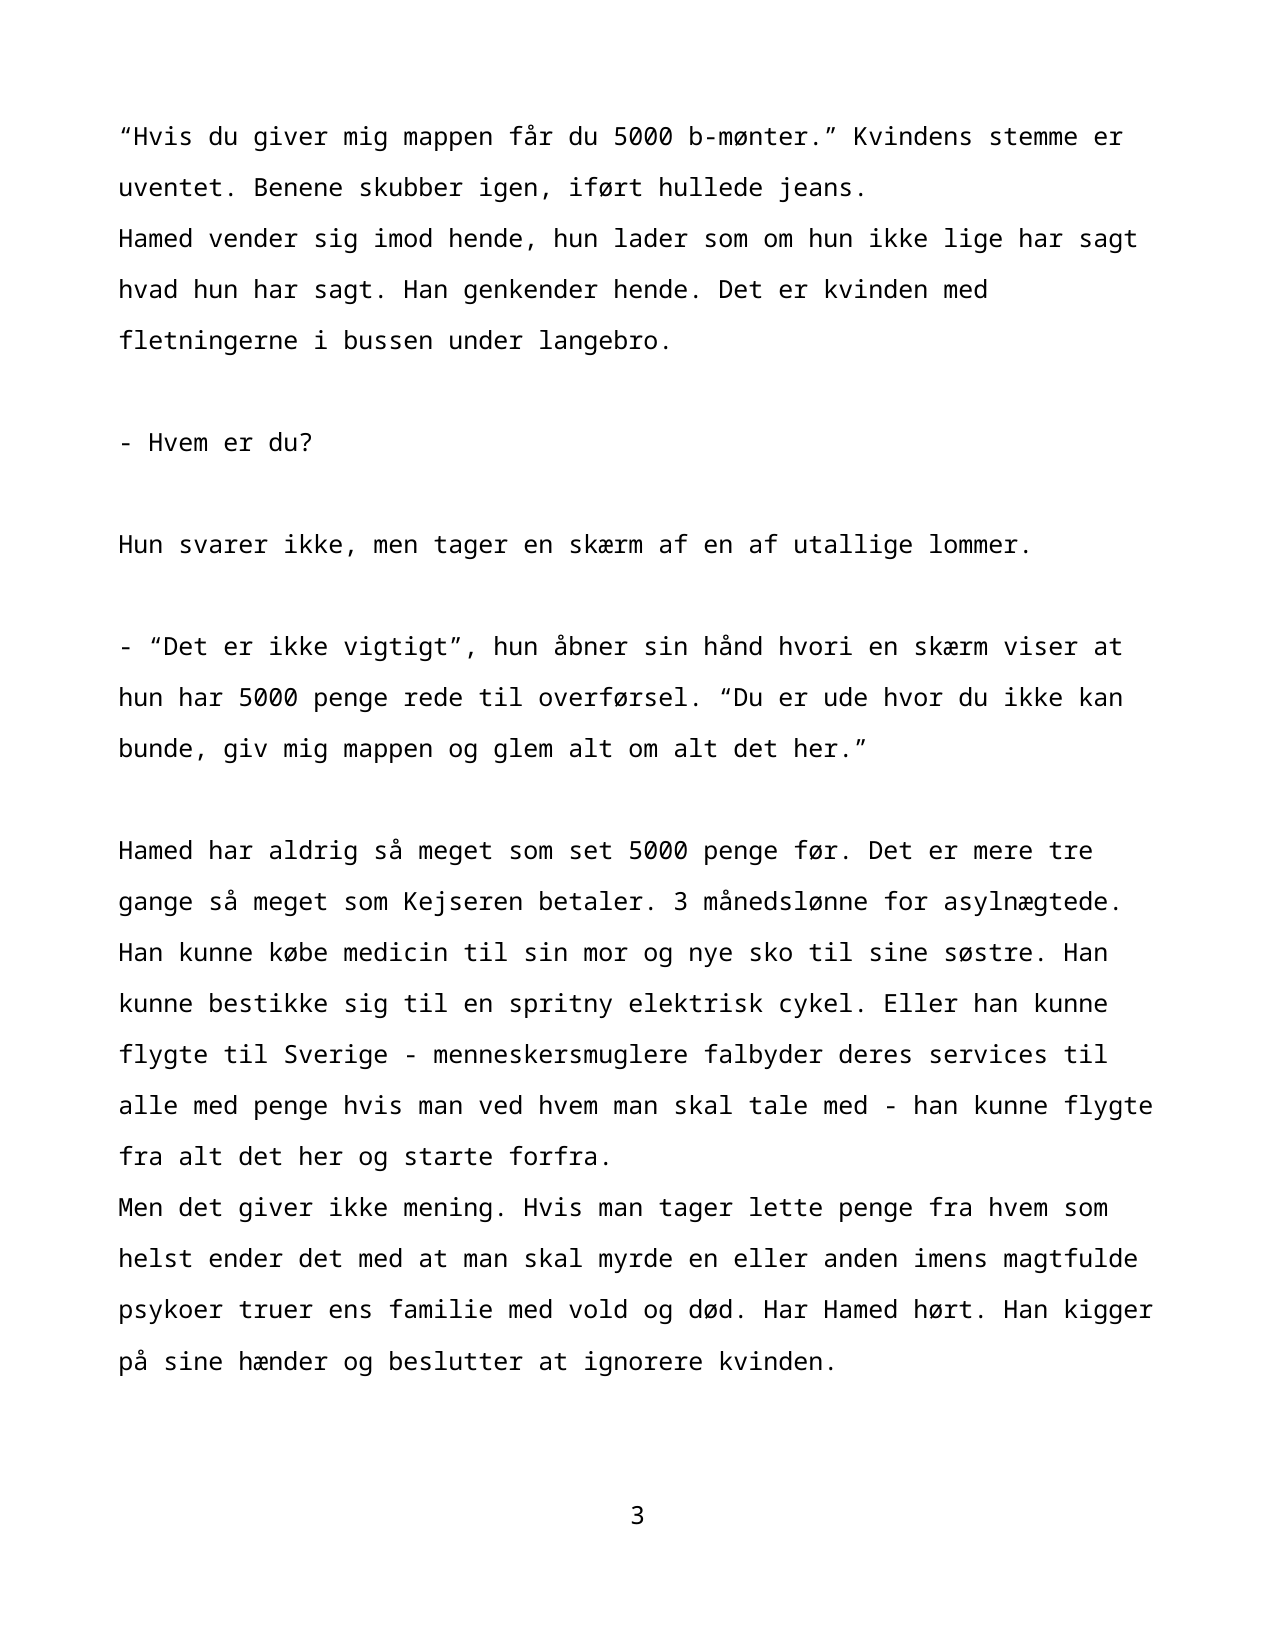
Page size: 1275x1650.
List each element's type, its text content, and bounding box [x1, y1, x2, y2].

text Hun svarer ikke, men tager en skærm af en af utallige lommer. [118, 526, 1157, 561]
text Hamed vender sig imod hende, hun lader som om hun ikke lige har sagt hvad hun har sagt. Han genkender hende. Det er kvinden med fletningerne i bussen under langebro. [118, 220, 1157, 356]
text - Hvem er du? [118, 424, 1157, 458]
text “Hvis du giver mig mappen får du 5000 b-mønter.” Kvindens stemme er uventet. Benene skubber igen, iført hullede jeans. [118, 118, 1157, 203]
text - “Det er ikke vigtigt”, hun åbner sin hånd hvori en skærm viser at hun har 5000 penge rede til overførsel. “Du er ude hvor du ikke kan bunde, giv mig mappen og glem alt om alt det her.” [118, 628, 1157, 765]
text Hamed har aldrig så meget som set 5000 penge før. Det er mere tre gange så meget som Kejseren betaler. 3 månedslønne for asylnægtede. Han kunne købe medicin til sin mor og nye sko til sine søstre. Han kunne bestikke sig til en spritny elektrisk cykel. Eller han kunne flygte til Sverige - menneskersmuglere falbyder deres services til alle med penge hvis man ved hvem man skal tale med - han kunne flygte fra alt det her og starte forfra. [118, 833, 1157, 1173]
text Men det giver ikke mening. Hvis man tager lette penge fra hvem som helst ender det med at man skal myrde en eller anden imens magtfulde psykoer truer ens familie med vold og død. Har Hamed hørt. Han kigger på sine hænder og beslutter at ignorere kvinden. [118, 1190, 1157, 1377]
